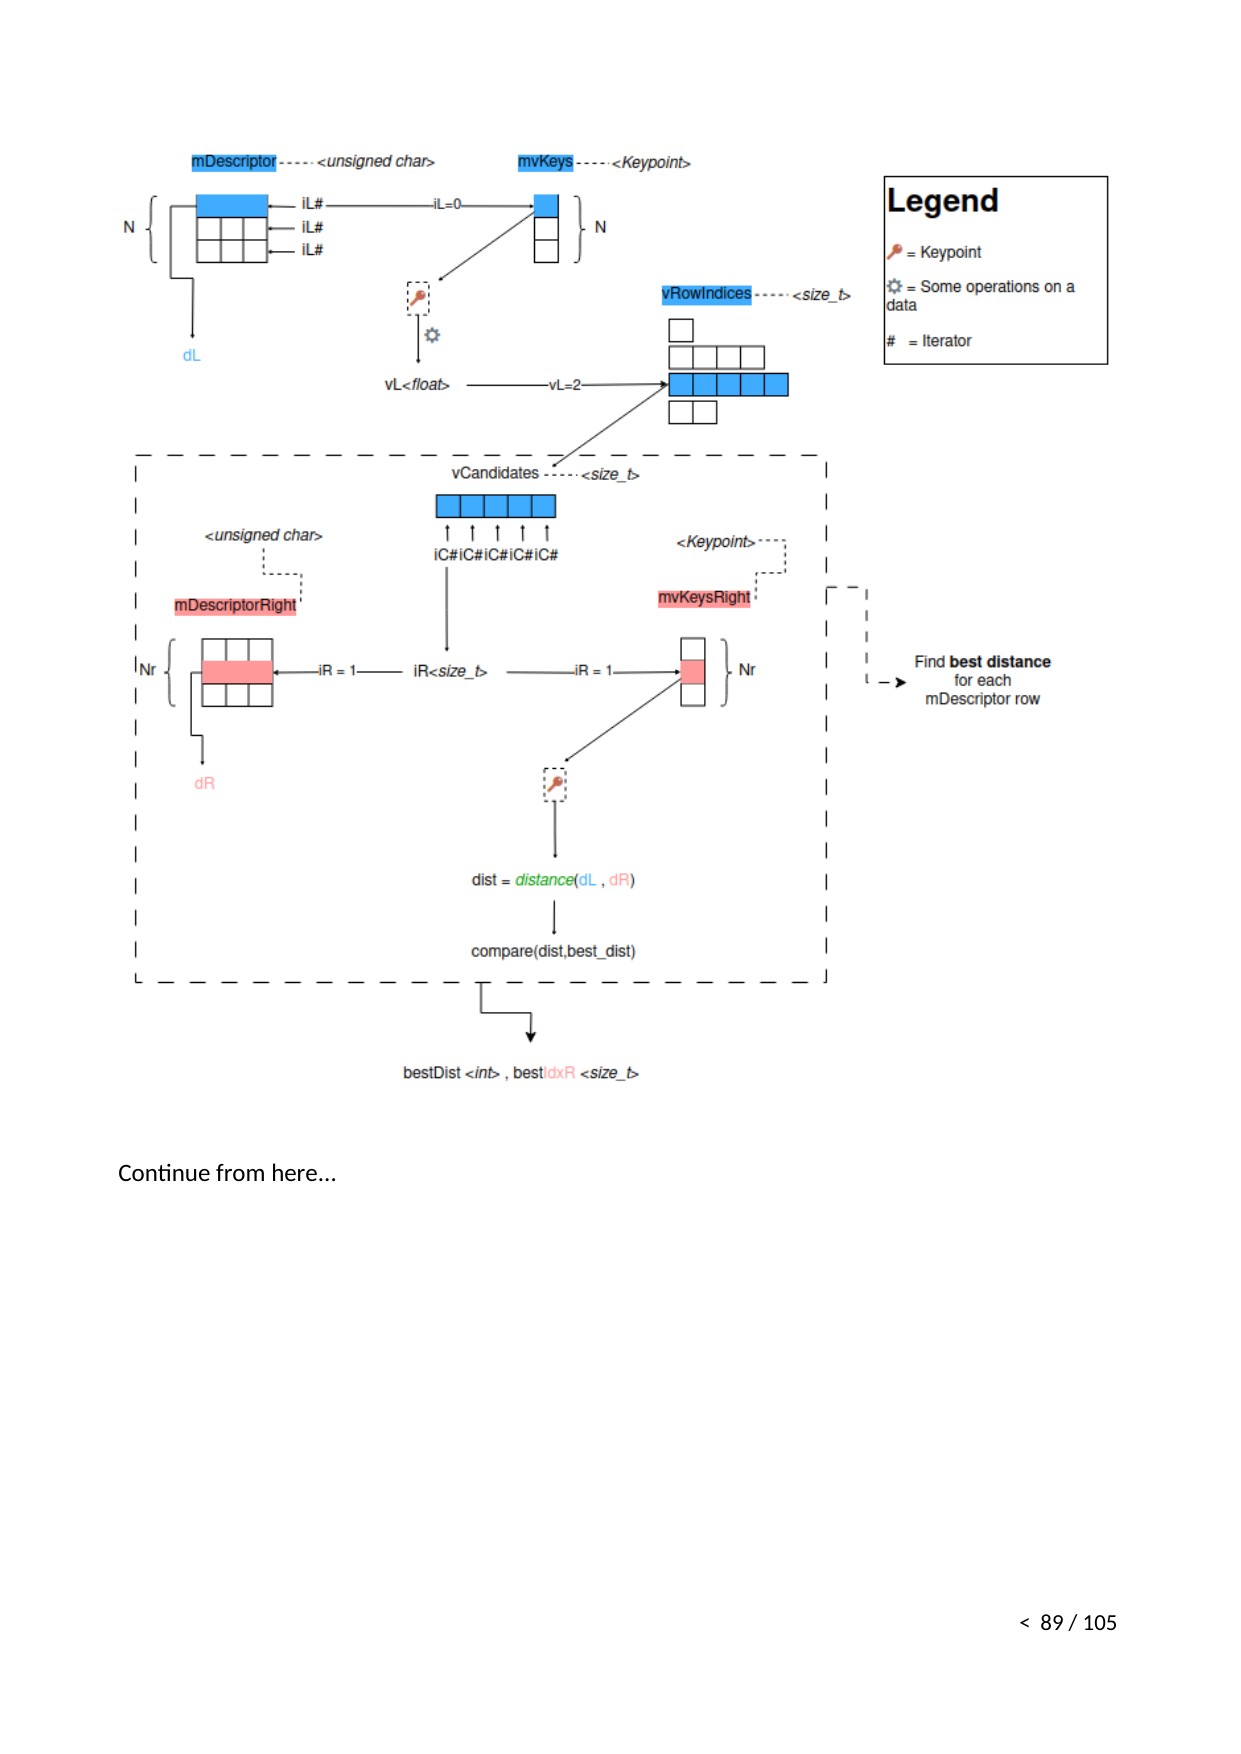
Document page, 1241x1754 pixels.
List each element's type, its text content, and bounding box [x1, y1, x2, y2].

text Continue from here... [118, 1157, 1122, 1187]
picture [118, 147, 1123, 1089]
